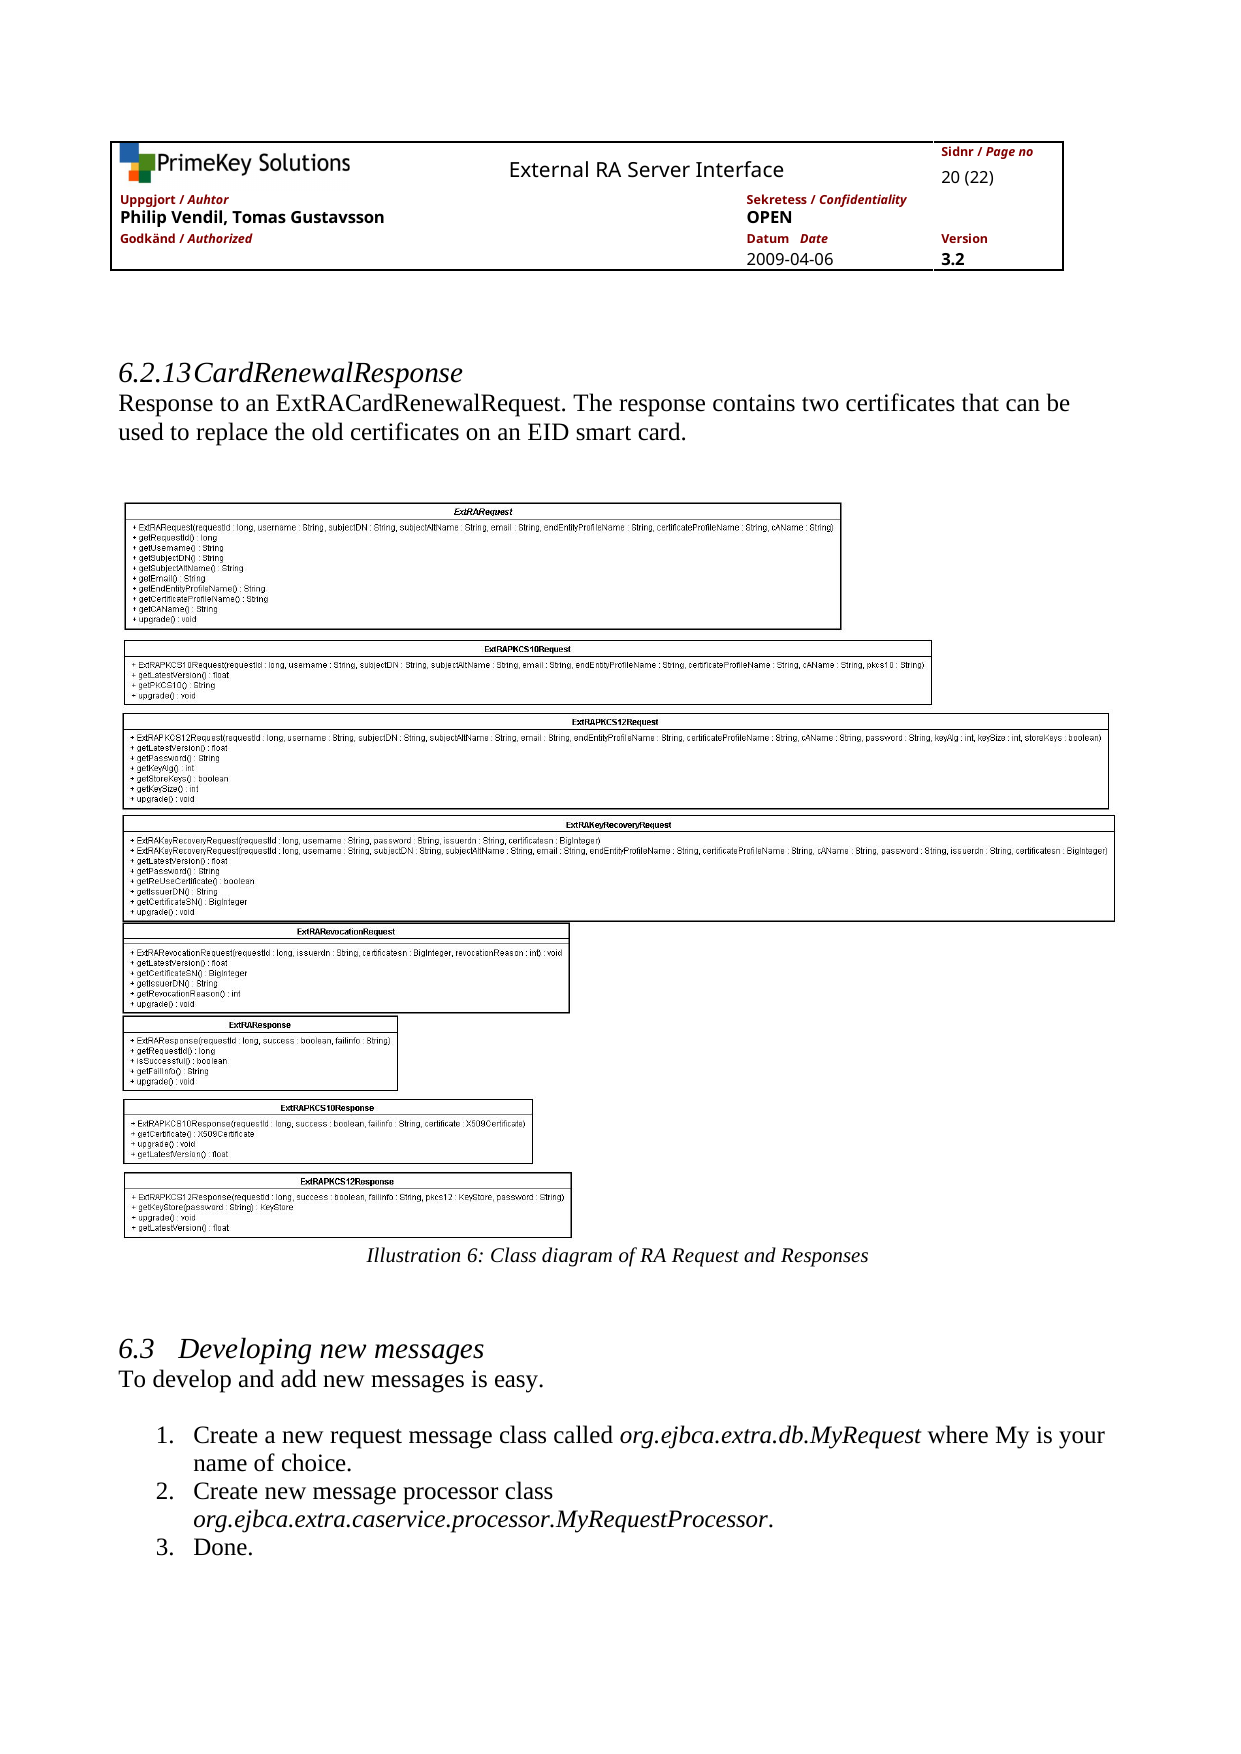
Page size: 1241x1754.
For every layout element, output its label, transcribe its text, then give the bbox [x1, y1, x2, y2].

text To develop and add new messages is easy. [118, 1365, 1122, 1393]
list Create a new request message class called org.ejbca.extra.db.MyRequest where My is your name of choice. [156, 1421, 1122, 1477]
picture [116, 496, 1121, 1244]
text Response to an ExtRACardRenewalRequest. The response contains two certificates that can be used to replace the old certificates on an EID smart card. [118, 389, 1122, 445]
subtitle CardRenewalResponse [118, 357, 1122, 389]
list Create new message processor class org.ejbca.extra.caservice.processor.MyRequestProcessor. [156, 1477, 1122, 1533]
list Done. [156, 1533, 1122, 1561]
subtitle Developing new messages [118, 1333, 1122, 1365]
text Illustration 6: Class diagram of RA Request and Responses [117, 1244, 1120, 1267]
text [117, 1267, 1120, 1292]
